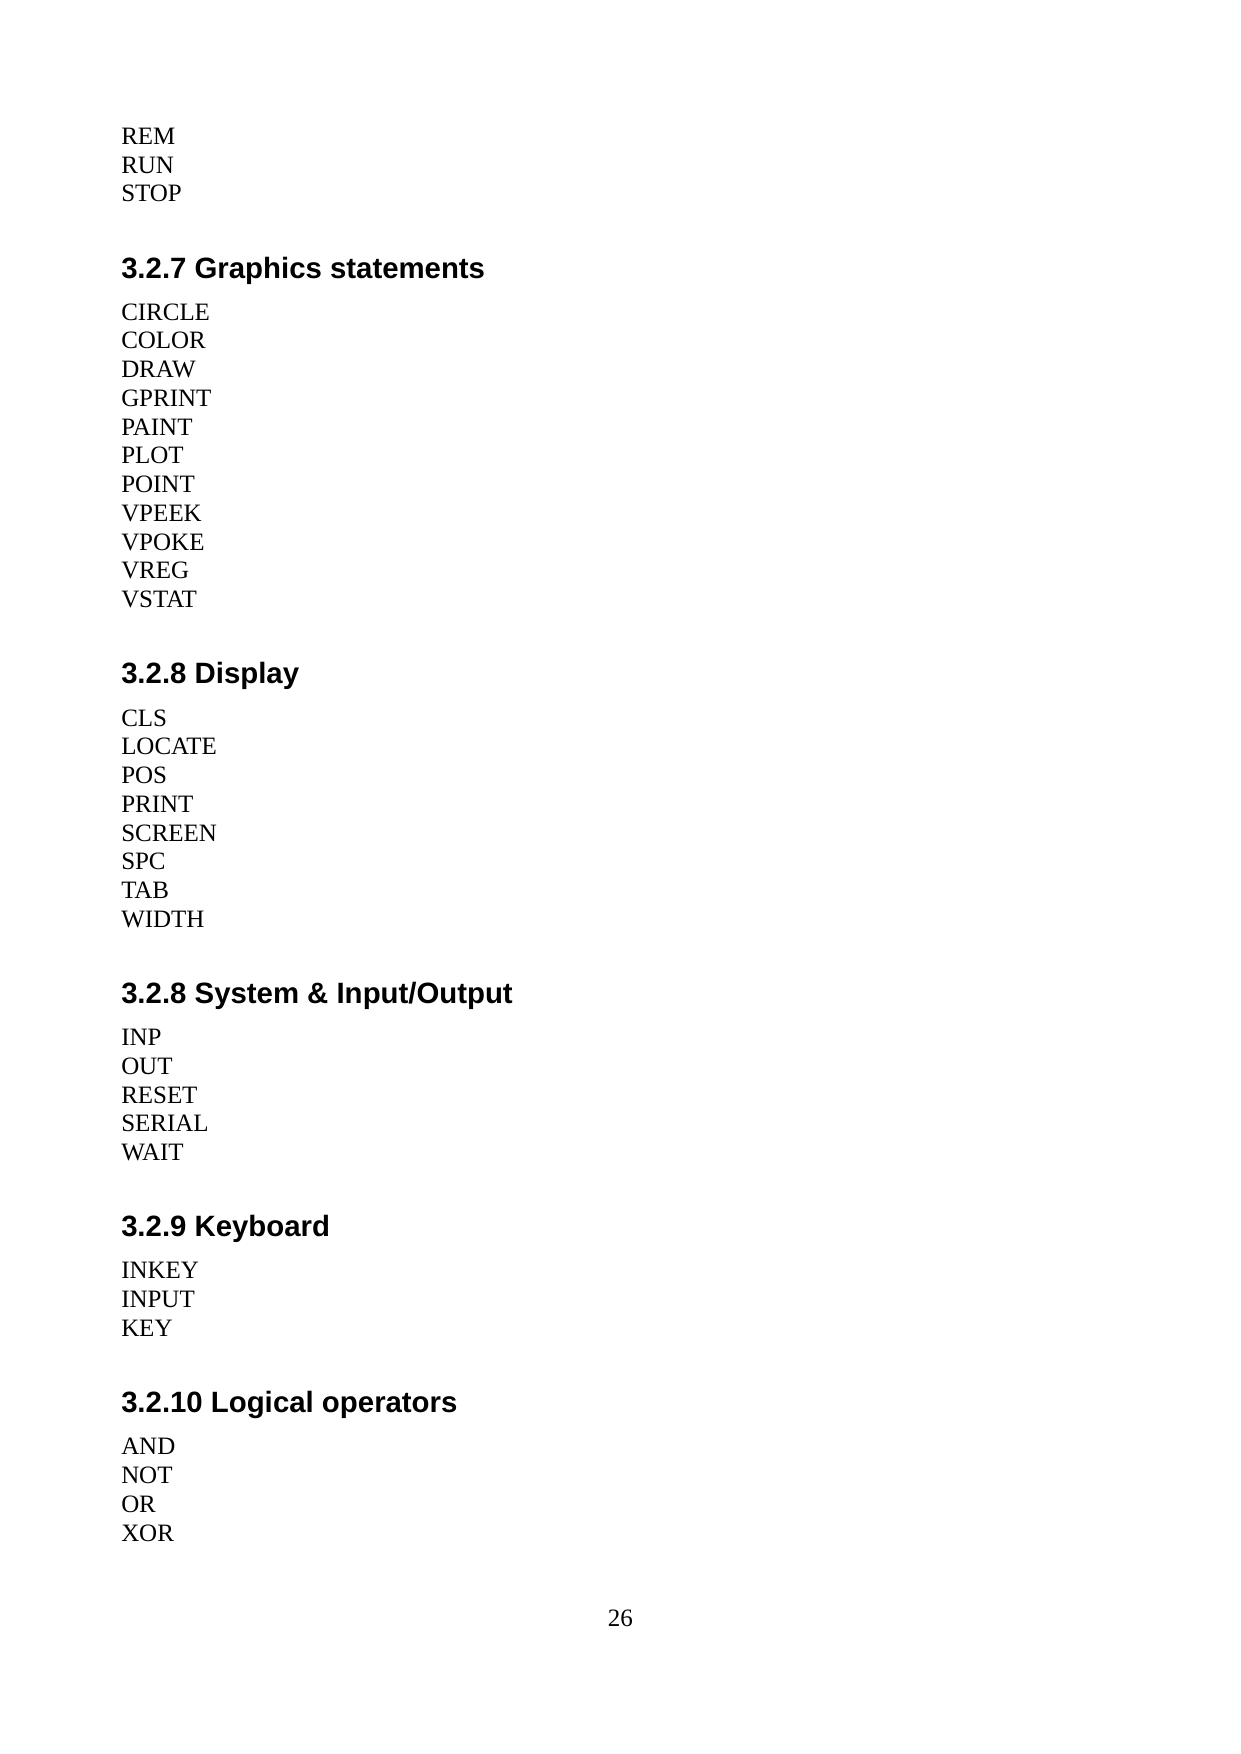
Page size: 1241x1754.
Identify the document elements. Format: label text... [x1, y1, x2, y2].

text PRINT [121, 789, 1119, 818]
text SERIAL [121, 1108, 1119, 1137]
text VPEEK [121, 498, 1119, 527]
text XOR [121, 1518, 1119, 1546]
text RUN [121, 150, 1119, 178]
subtitle 3.2.9 Keyboard [121, 1209, 1119, 1243]
text NOT [121, 1460, 1119, 1489]
text REM [121, 121, 1119, 150]
subtitle 3.2.8 Display [121, 656, 1119, 690]
text SPC [121, 846, 1119, 875]
text CLS [121, 703, 1119, 731]
text INP [121, 1022, 1119, 1051]
text GPRINT [121, 383, 1119, 412]
text LOCATE [121, 731, 1119, 760]
text OUT [121, 1051, 1119, 1080]
text VSTAT [121, 584, 1119, 613]
text VPOKE [121, 527, 1119, 556]
subtitle 3.2.10 Logical operators [121, 1385, 1119, 1419]
text STOP [121, 178, 1119, 207]
text OR [121, 1489, 1119, 1518]
text KEY [121, 1313, 1119, 1342]
text WAIT [121, 1137, 1119, 1166]
text INKEY [121, 1256, 1119, 1284]
text TAB [121, 875, 1119, 904]
text POS [121, 760, 1119, 789]
text VREG [121, 556, 1119, 584]
text INPUT [121, 1284, 1119, 1313]
text PLOT [121, 441, 1119, 469]
text AND [121, 1431, 1119, 1460]
text POINT [121, 469, 1119, 498]
text PAINT [121, 412, 1119, 441]
text WIDTH [121, 904, 1119, 933]
text DRAW [121, 354, 1119, 383]
subtitle 3.2.8 System & Input/Output [121, 976, 1119, 1010]
text RESET [121, 1080, 1119, 1108]
subtitle 3.2.7 Graphics statements [121, 251, 1119, 284]
text COLOR [121, 326, 1119, 354]
text CIRCLE [121, 297, 1119, 326]
text SCREEN [121, 818, 1119, 846]
